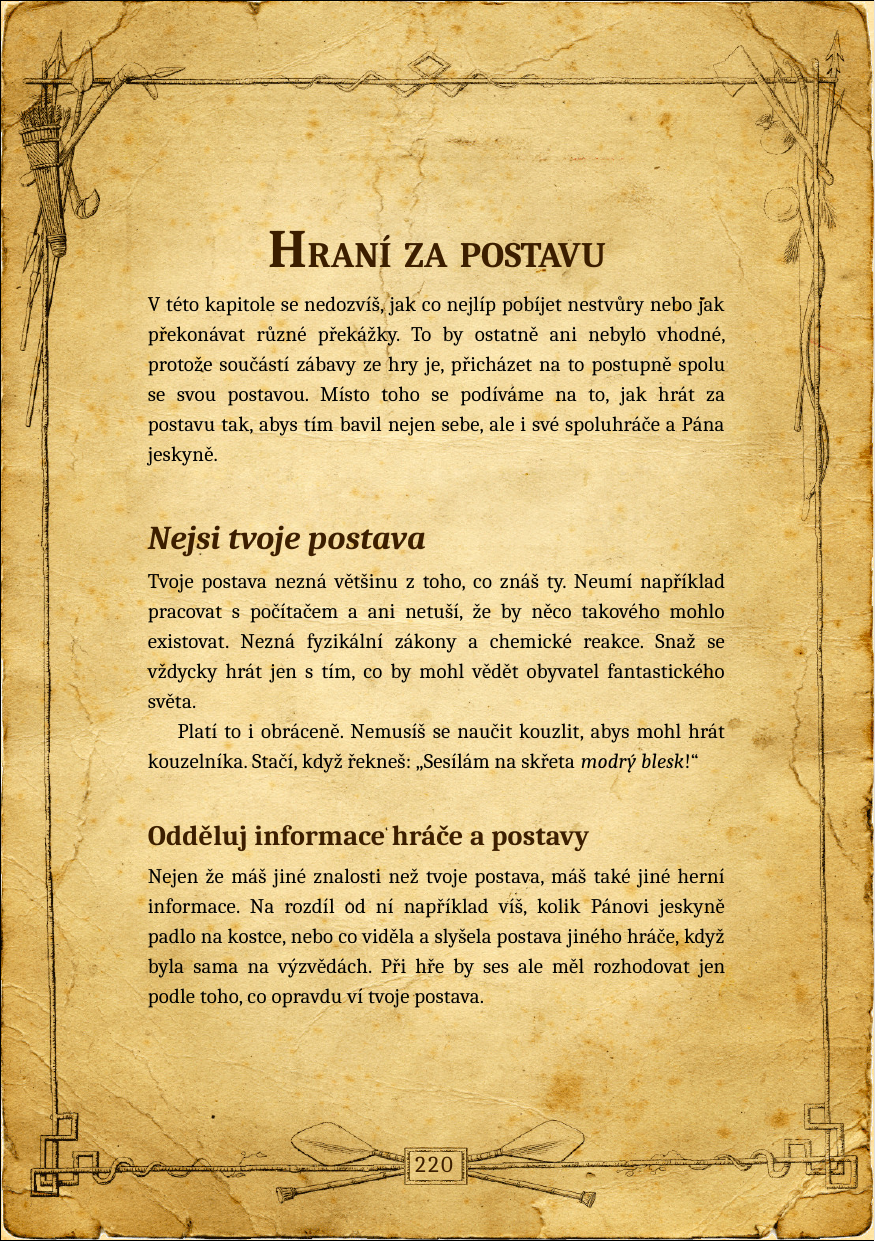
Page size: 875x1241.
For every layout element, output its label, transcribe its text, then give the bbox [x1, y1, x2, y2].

text Nejen že máš jiné znalosti než tvoje postava, máš také jiné herní informace. Na rozdíl od ní například víš, kolik Pánovi jeskyně padlo na kostce, nebo co viděla a slyšela postava jiného hráče, když byla sama na výzvědách. Při hře by ses ale měl rozhodovat jen podle toho, co opravdu ví tvoje postava. [148, 865, 726, 1008]
picture [1, 1, 874, 1240]
text Tvoje postava nezná většinu z toho, co znáš ty. Neumí například pracovat s počítačem a ani netuší, že by něco takového mohlo existovat. Nezná fyzikální zákony a chemické reakce. Snaž se vždycky hrát jen s tím, co by mohl vědět obyvatel fantastického světa. Platí to i obráceně. Nemusíš se naučit kouzlit, abys mohl hrát kouzelníka. Stačí, když řekneš: „Sesílám na skřeta modrý blesk!“ [148, 570, 726, 773]
subtitle Hraní za postavu [148, 219, 726, 281]
subtitle Odděluj informace hráče a postavy [148, 821, 726, 853]
subtitle Nejsi tvoje postava [148, 520, 726, 558]
text V této kapitole se nedozvíš, jak co nejlíp pobíjet nestvůry nebo jak překonávat různé překážky. To by ostatně ani nebylo vhodné, protože součástí zábavy ze hry je, přicházet na to postupně spolu se svou postavou. Místo toho se podíváme na to, jak hrát za postavu tak, abys tím bavil nejen sebe, ale i své spoluhráče a Pána jeskyně. [148, 293, 726, 467]
